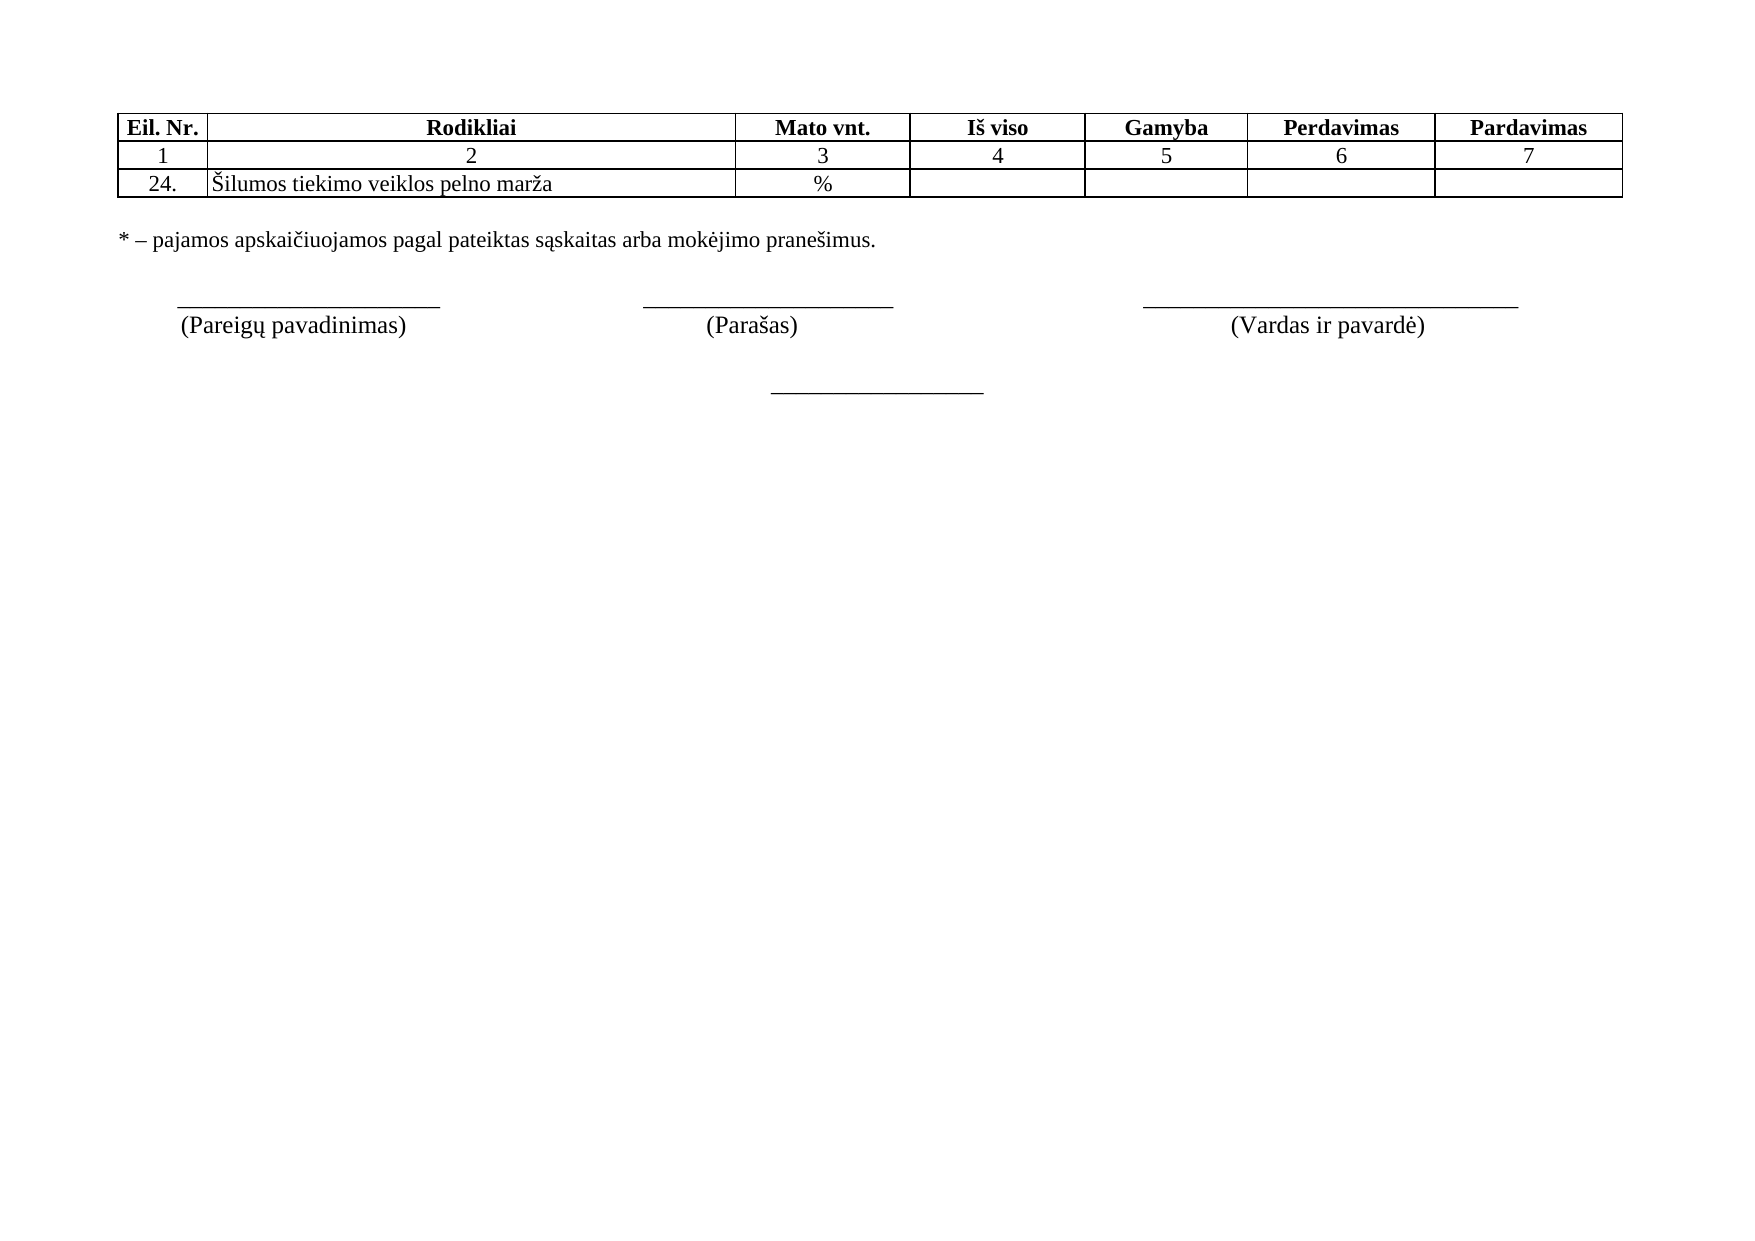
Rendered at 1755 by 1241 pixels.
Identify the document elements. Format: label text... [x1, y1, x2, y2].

table_cell % [736, 170, 909, 196]
table_cell 4 [911, 142, 1084, 168]
table_cell [1436, 170, 1622, 196]
table_cell 24. [119, 170, 207, 196]
table_header Iš viso [911, 114, 1084, 140]
text _____________________ ____________________ ______________________________ [118, 282, 1636, 310]
table_header Perdavimas [1248, 114, 1434, 140]
text * – pajamos apskaičiuojamos pagal pateiktas sąskaitas arba mokėjimo pranešimus. [118, 226, 1636, 253]
text (Pareigų pavadinimas) (Parašas) (Vardas ir pavardė) [118, 310, 1636, 339]
table_cell 7 [1436, 142, 1622, 168]
table_header Mato vnt. [736, 114, 909, 140]
text _________________ [118, 368, 1636, 397]
table_cell [1248, 170, 1434, 196]
table_cell [1086, 170, 1247, 196]
table_header Rodikliai [208, 114, 735, 140]
table_header Gamyba [1086, 114, 1247, 140]
table_cell Šilumos tiekimo veiklos pelno marža [208, 170, 735, 196]
table_header Eil. Nr. [119, 114, 207, 140]
table_cell 6 [1248, 142, 1434, 168]
table_header Pardavimas [1436, 114, 1622, 140]
table_cell 3 [736, 142, 909, 168]
table_cell 2 [208, 142, 735, 168]
table_cell 5 [1086, 142, 1247, 168]
table_cell 1 [119, 142, 207, 168]
table_cell [911, 170, 1084, 196]
